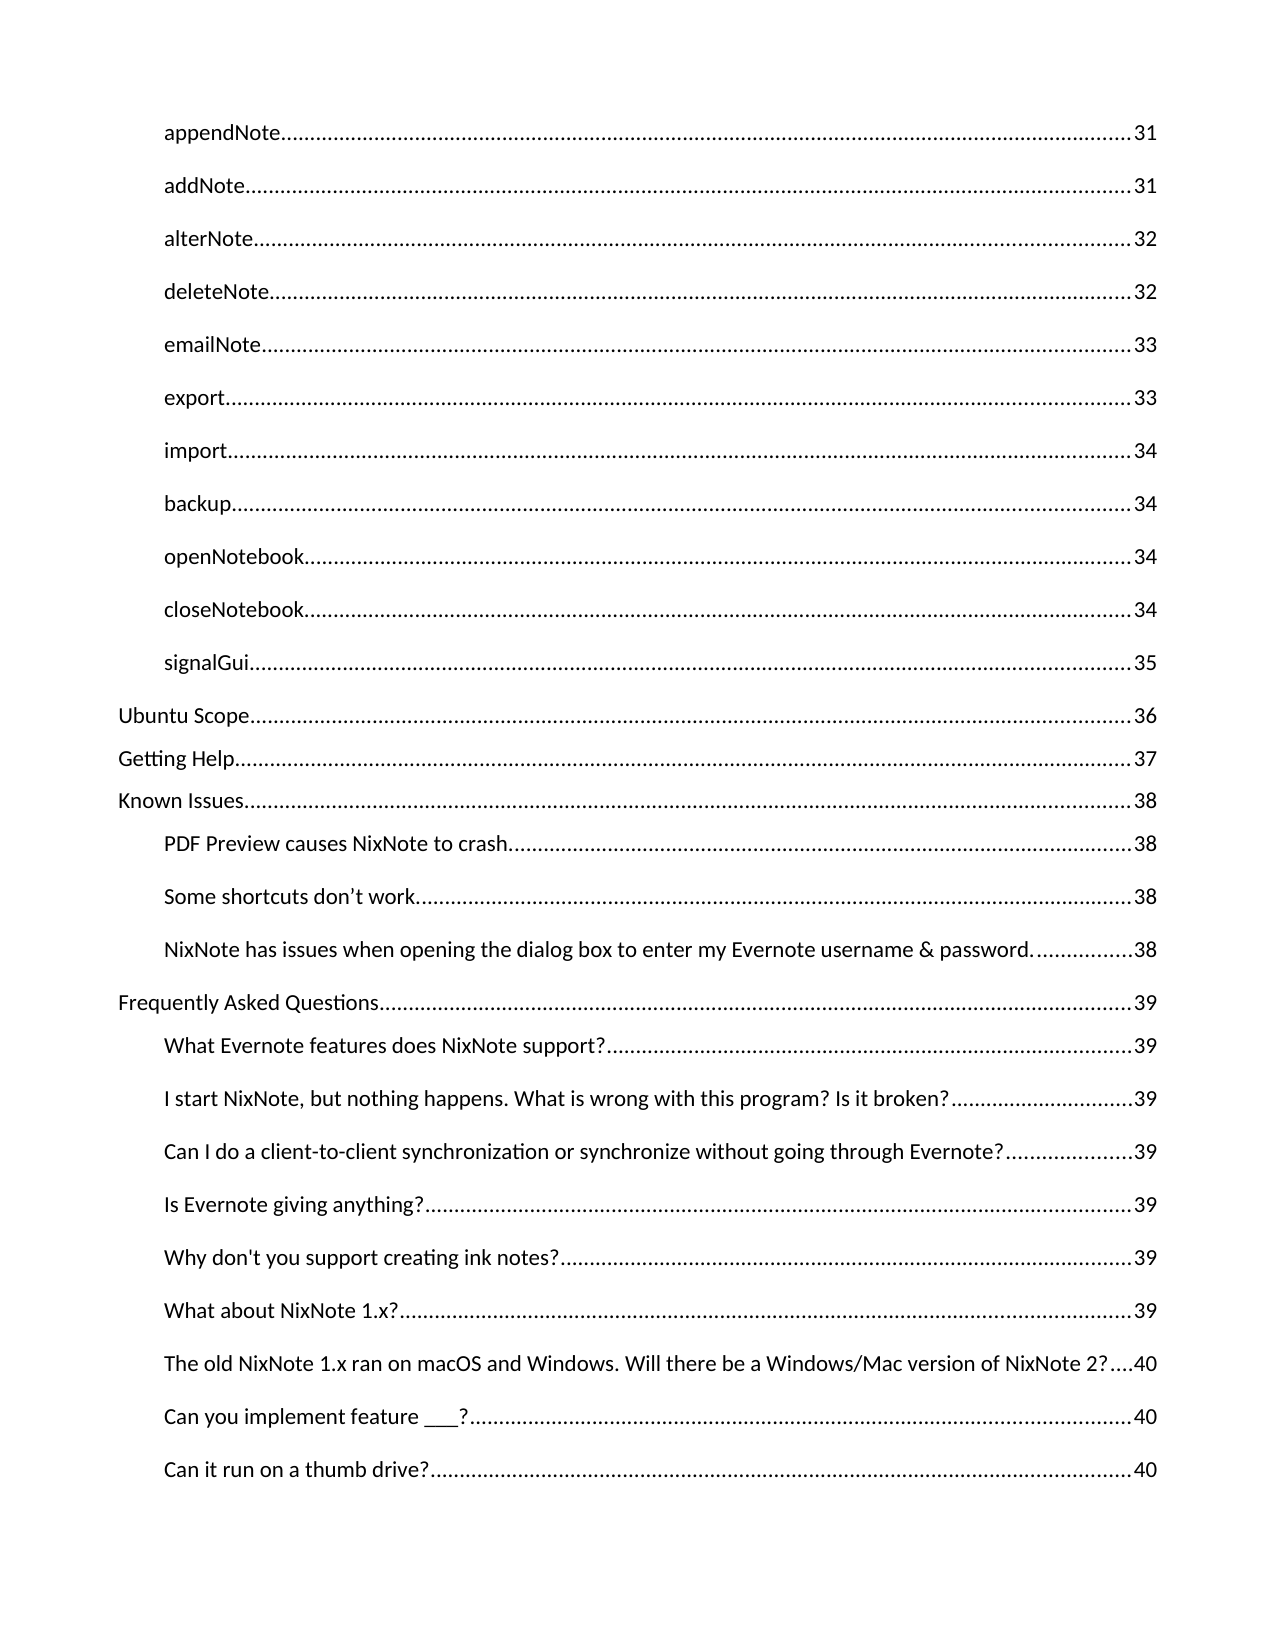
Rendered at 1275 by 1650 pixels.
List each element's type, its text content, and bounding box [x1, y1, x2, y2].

text deleteNote 32 [164, 277, 1157, 305]
text Can you implement feature ___? 40 [164, 1402, 1157, 1430]
text Is Evernote giving anything? 39 [164, 1190, 1157, 1218]
text backup 34 [164, 489, 1157, 517]
text Can it run on a thumb drive? 40 [164, 1455, 1157, 1483]
text I start NixNote, but nothing happens. What is wrong with this program? Is it broken? 39 [164, 1084, 1157, 1112]
text Known Issues 38 [118, 787, 1157, 814]
text Some shortcuts don’t work. 38 [164, 882, 1157, 910]
text closeNotebook 34 [164, 595, 1157, 623]
text Can I do a client-to-client synchronization or synchronize without going through Evernote? 39 [164, 1137, 1157, 1165]
text export 33 [164, 383, 1157, 411]
text Getting Help 37 [118, 744, 1157, 772]
text NixNote has issues when opening the dialog box to enter my Evernote username & password. 38 [164, 935, 1157, 963]
text addNote 31 [164, 171, 1157, 199]
text openNotebook 34 [164, 542, 1157, 570]
text PDF Preview causes NixNote to crash. 38 [164, 829, 1157, 857]
text Frequently Asked Questions 39 [118, 988, 1157, 1016]
text The old NixNote 1.x ran on macOS and Windows. Will there be a Windows/Mac version of NixNote 2? 40 [164, 1349, 1157, 1377]
text signalGui 35 [164, 648, 1157, 676]
text appendNote 31 [164, 118, 1157, 146]
text What Evernote features does NixNote support? 39 [164, 1031, 1157, 1059]
text emailNote 33 [164, 330, 1157, 358]
text import 34 [164, 436, 1157, 464]
text What about NixNote 1.x? 39 [164, 1296, 1157, 1324]
text Why don't you support creating ink notes? 39 [164, 1243, 1157, 1271]
text alterNote 32 [164, 224, 1157, 252]
text Ubuntu Scope 36 [118, 701, 1157, 729]
